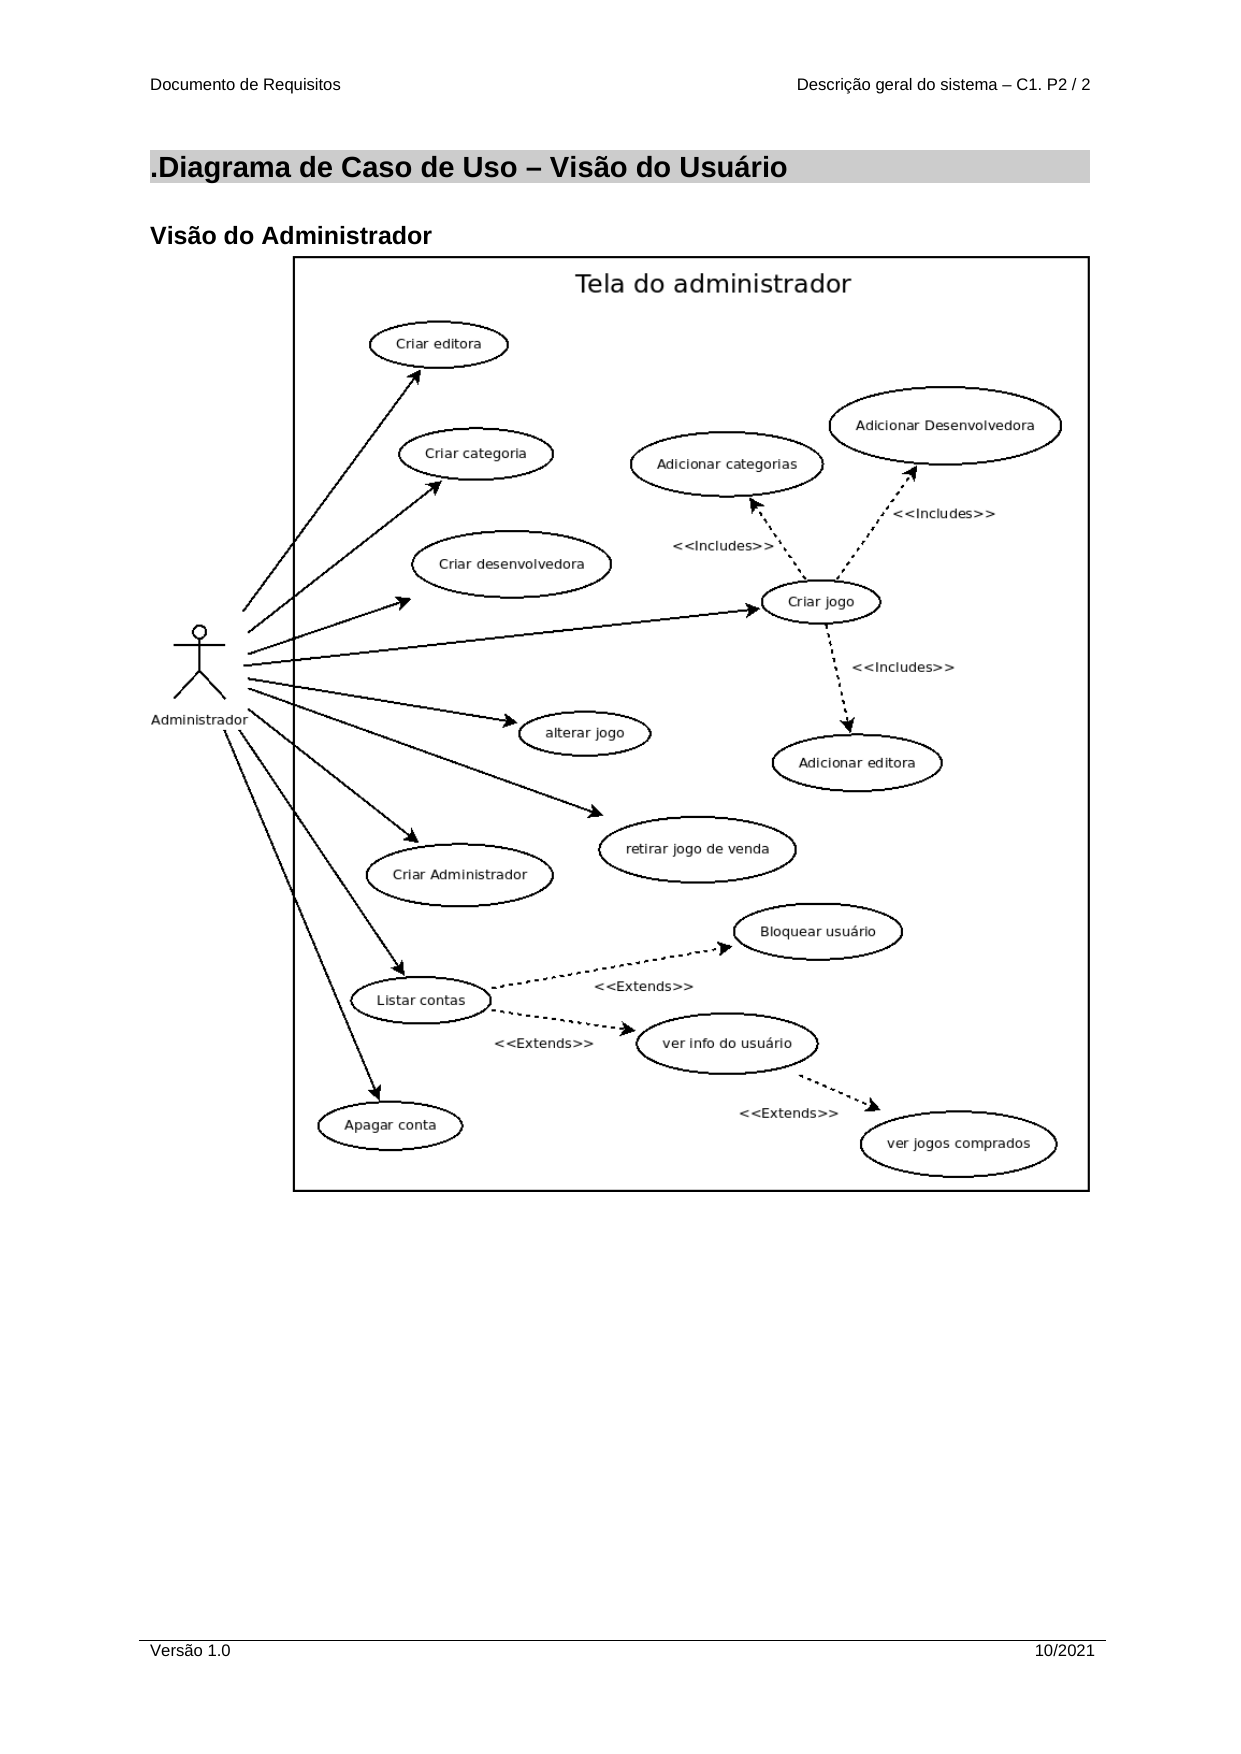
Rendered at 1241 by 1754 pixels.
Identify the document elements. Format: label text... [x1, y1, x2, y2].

subtitle Diagrama de Caso de Uso – Visão do Usuário [150, 150, 1090, 183]
picture [150, 256, 1091, 1192]
subtitle Visão do Administrador [150, 221, 1090, 250]
